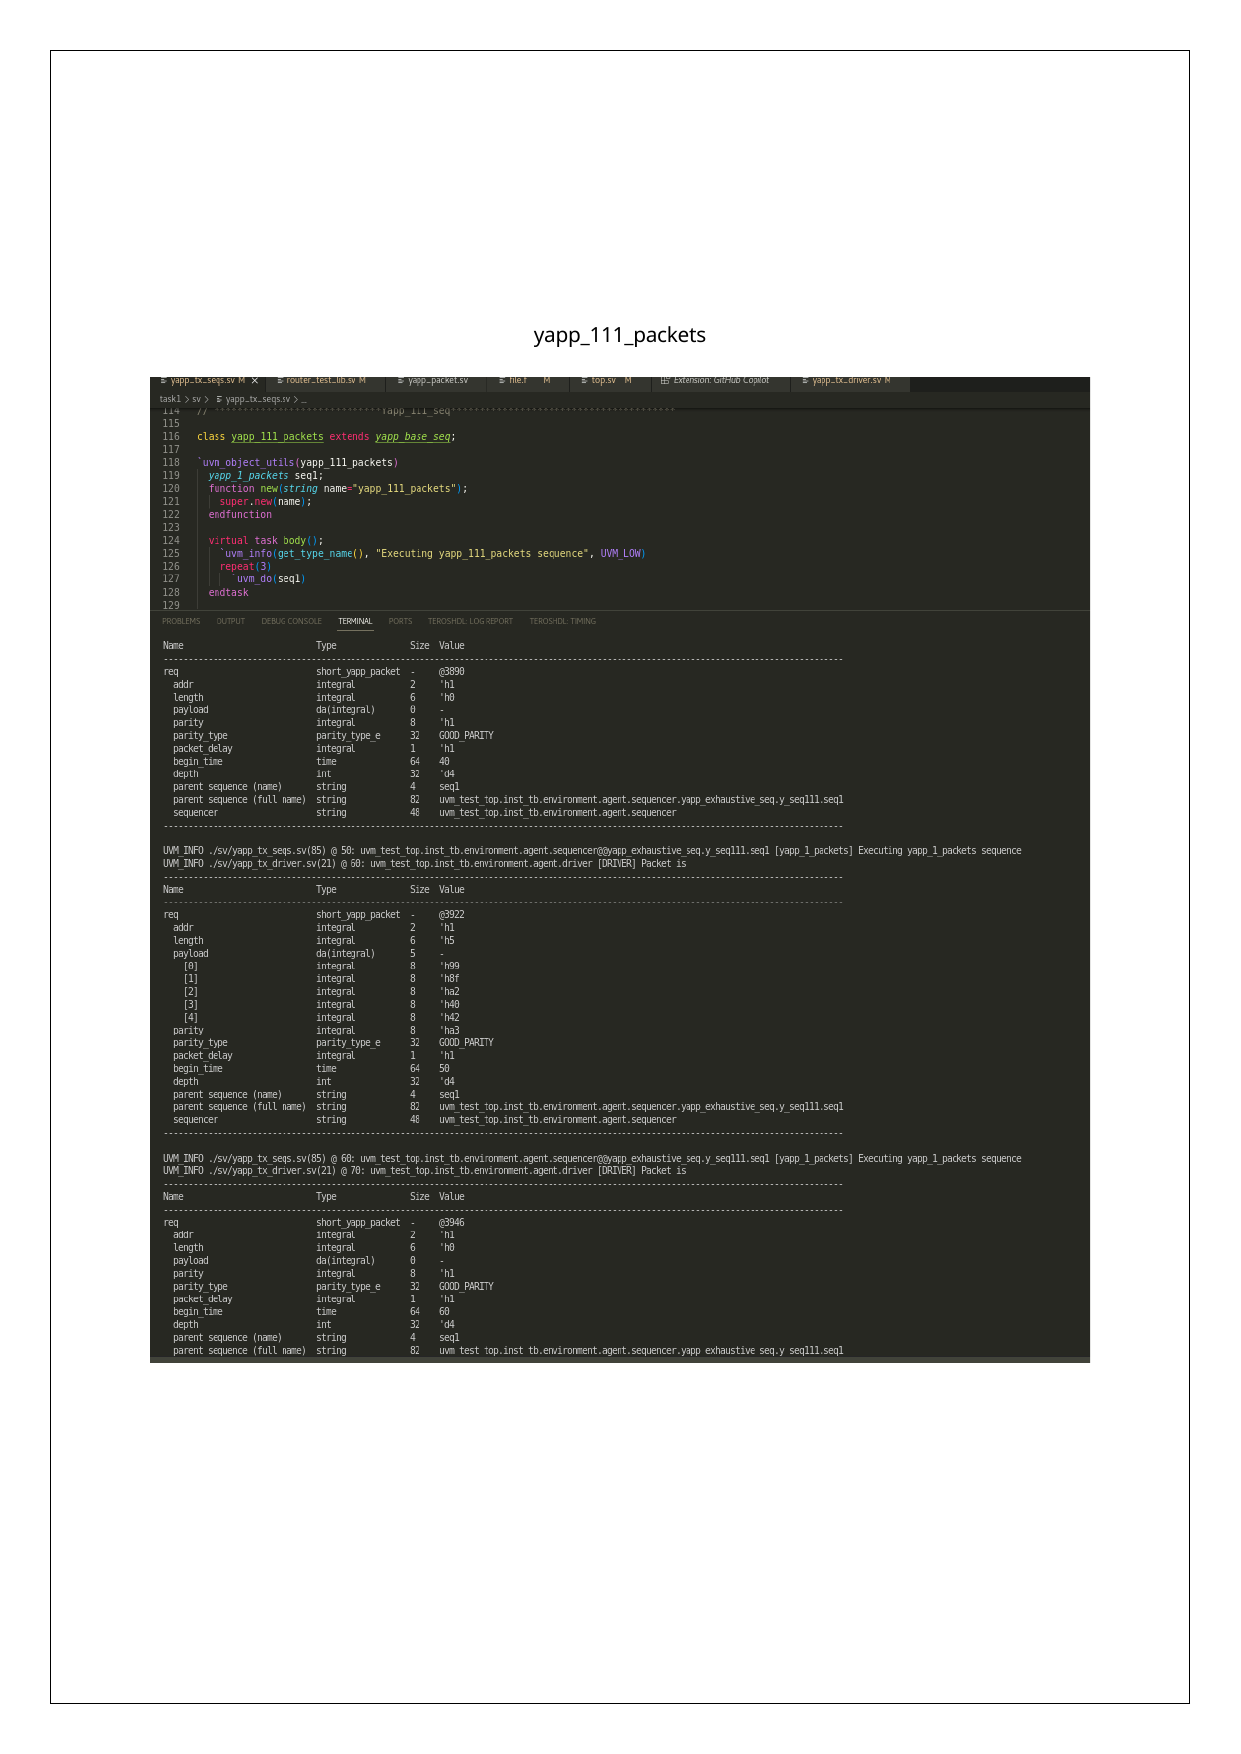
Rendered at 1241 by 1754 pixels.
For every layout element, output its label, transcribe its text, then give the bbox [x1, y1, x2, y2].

text yapp_111_packets [150, 321, 1090, 349]
picture [150, 377, 1091, 1363]
